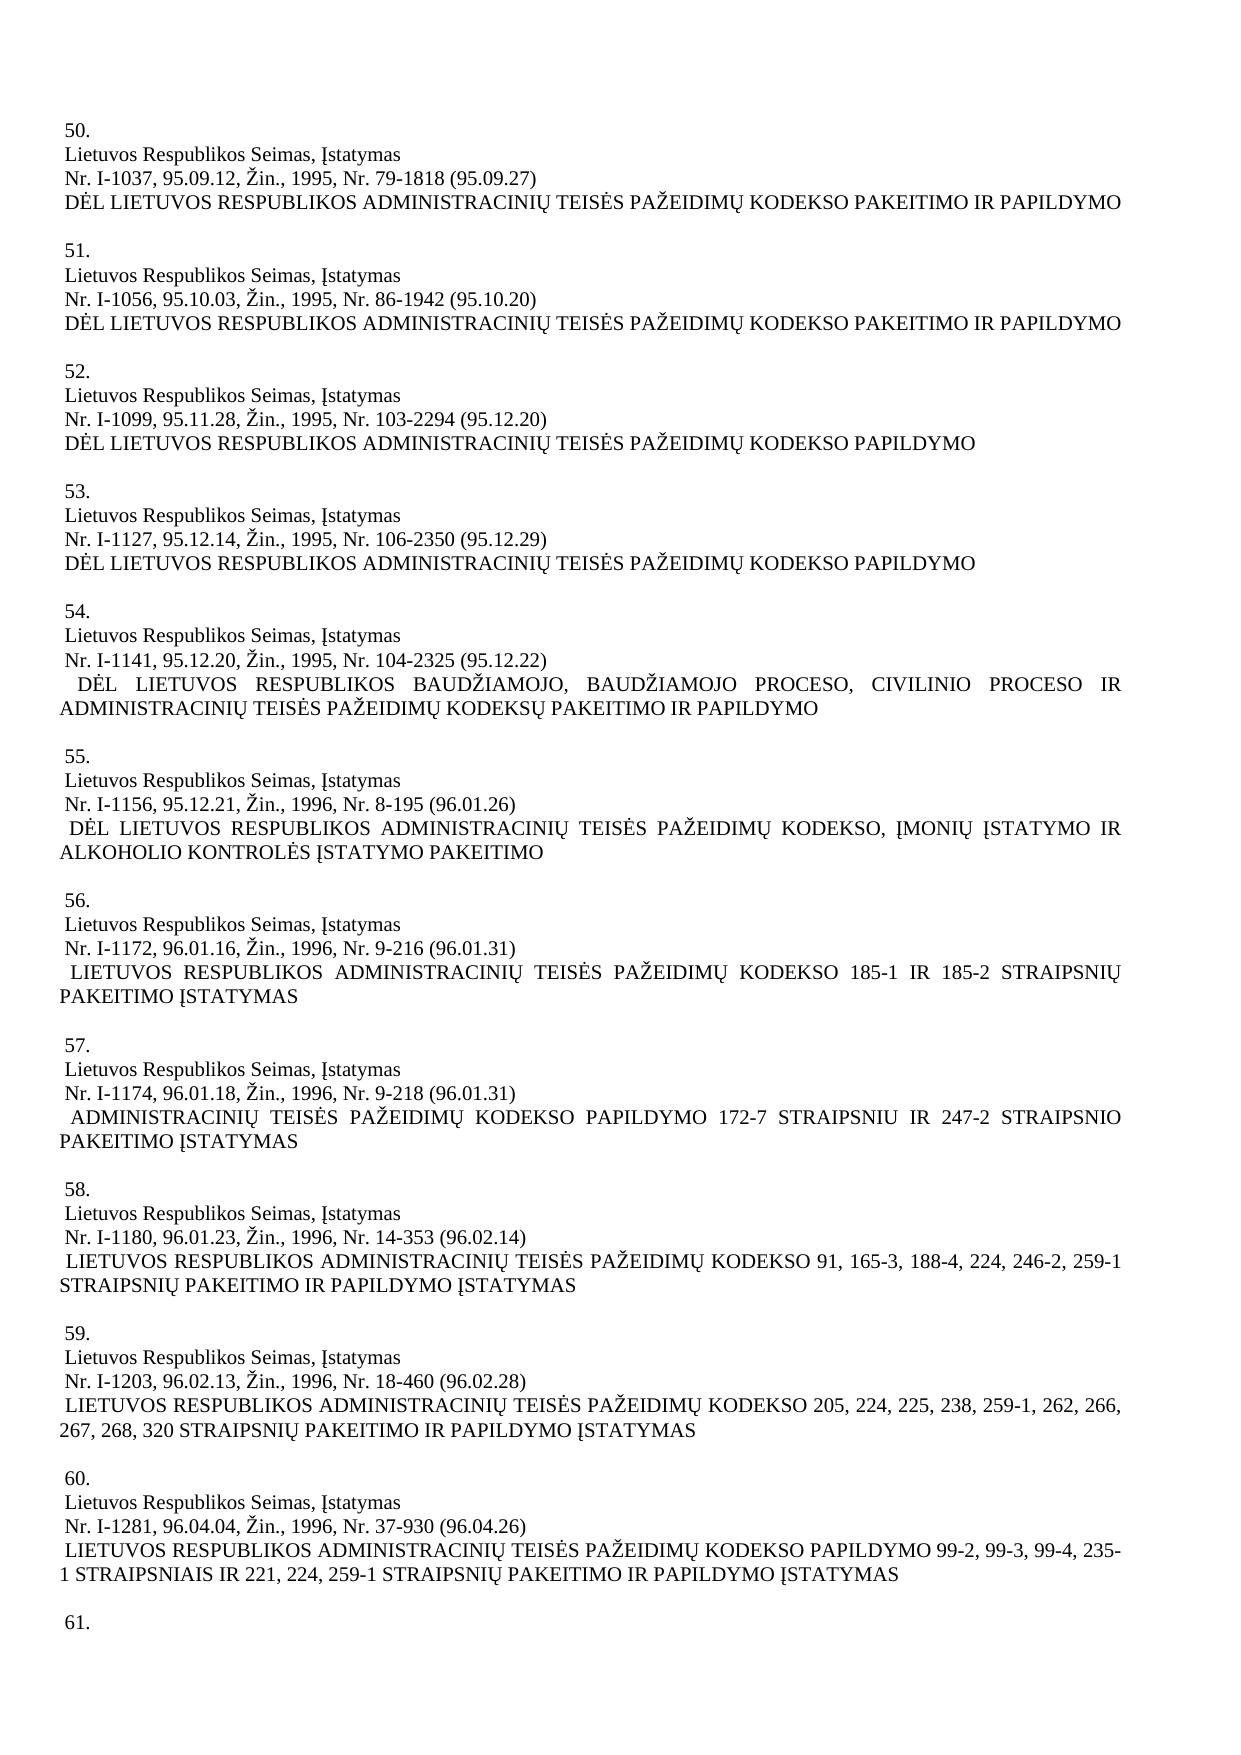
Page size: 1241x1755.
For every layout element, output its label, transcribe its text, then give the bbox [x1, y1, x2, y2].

text 59. [59, 1321, 1122, 1345]
text Nr. I-1056, 95.10.03, Žin., 1995, Nr. 86-1942 (95.10.20) [59, 287, 1122, 311]
text DĖL LIETUVOS RESPUBLIKOS BAUDŽIAMOJO, BAUDŽIAMOJO PROCESO, CIVILINIO PROCESO IR ADMINISTRACINIŲ TEISĖS PAŽEIDIMŲ KODEKSŲ PAKEITIMO IR PAPILDYMO [59, 672, 1122, 720]
text Nr. I-1281, 96.04.04, Žin., 1996, Nr. 37-930 (96.04.26) [59, 1514, 1122, 1538]
text Lietuvos Respublikos Seimas, Įstatymas [59, 768, 1122, 792]
text Lietuvos Respublikos Seimas, Įstatymas [59, 142, 1122, 166]
text Lietuvos Respublikos Seimas, Įstatymas [59, 383, 1122, 407]
text Nr. I-1174, 96.01.18, Žin., 1996, Nr. 9-218 (96.01.31) [59, 1081, 1122, 1105]
text Nr. I-1172, 96.01.16, Žin., 1996, Nr. 9-216 (96.01.31) [59, 936, 1122, 960]
text Nr. I-1203, 96.02.13, Žin., 1996, Nr. 18-460 (96.02.28) [59, 1369, 1122, 1393]
text DĖL LIETUVOS RESPUBLIKOS ADMINISTRACINIŲ TEISĖS PAŽEIDIMŲ KODEKSO PAKEITIMO IR PAPILDYMO [59, 190, 1122, 214]
text DĖL LIETUVOS RESPUBLIKOS ADMINISTRACINIŲ TEISĖS PAŽEIDIMŲ KODEKSO PAPILDYMO [59, 551, 1122, 575]
text Nr. I-1099, 95.11.28, Žin., 1995, Nr. 103-2294 (95.12.20) [59, 407, 1122, 431]
text 58. [59, 1177, 1122, 1201]
text 50. [59, 118, 1122, 142]
text DĖL LIETUVOS RESPUBLIKOS ADMINISTRACINIŲ TEISĖS PAŽEIDIMŲ KODEKSO, ĮMONIŲ ĮSTATYMO IR ALKOHOLIO KONTROLĖS ĮSTATYMO PAKEITIMO [59, 816, 1122, 864]
text Lietuvos Respublikos Seimas, Įstatymas [59, 1345, 1122, 1369]
text Lietuvos Respublikos Seimas, Įstatymas [59, 262, 1122, 287]
text 61. [59, 1610, 1122, 1634]
text LIETUVOS RESPUBLIKOS ADMINISTRACINIŲ TEISĖS PAŽEIDIMŲ KODEKSO PAPILDYMO 99-2, 99-3, 99-4, 235-1 STRAIPSNIAIS IR 221, 224, 259-1 STRAIPSNIŲ PAKEITIMO IR PAPILDYMO ĮSTATYMAS [59, 1538, 1122, 1586]
text 57. [59, 1032, 1122, 1057]
text Lietuvos Respublikos Seimas, Įstatymas [59, 1057, 1122, 1081]
text Lietuvos Respublikos Seimas, Įstatymas [59, 1201, 1122, 1225]
text Lietuvos Respublikos Seimas, Įstatymas [59, 503, 1122, 527]
text ADMINISTRACINIŲ TEISĖS PAŽEIDIMŲ KODEKSO PAPILDYMO 172-7 STRAIPSNIU IR 247-2 STRAIPSNIO PAKEITIMO ĮSTATYMAS [59, 1105, 1122, 1153]
text DĖL LIETUVOS RESPUBLIKOS ADMINISTRACINIŲ TEISĖS PAŽEIDIMŲ KODEKSO PAPILDYMO [59, 431, 1122, 455]
text 52. [59, 359, 1122, 383]
text Nr. I-1141, 95.12.20, Žin., 1995, Nr. 104-2325 (95.12.22) [59, 647, 1122, 672]
text Nr. I-1156, 95.12.21, Žin., 1996, Nr. 8-195 (96.01.26) [59, 792, 1122, 816]
text LIETUVOS RESPUBLIKOS ADMINISTRACINIŲ TEISĖS PAŽEIDIMŲ KODEKSO 205, 224, 225, 238, 259-1, 262, 266, 267, 268, 320 STRAIPSNIŲ PAKEITIMO IR PAPILDYMO ĮSTATYMAS [59, 1393, 1122, 1442]
text 55. [59, 744, 1122, 768]
text Lietuvos Respublikos Seimas, Įstatymas [59, 1490, 1122, 1514]
text 56. [59, 888, 1122, 912]
text Nr. I-1180, 96.01.23, Žin., 1996, Nr. 14-353 (96.02.14) [59, 1225, 1122, 1249]
text Nr. I-1037, 95.09.12, Žin., 1995, Nr. 79-1818 (95.09.27) [59, 166, 1122, 190]
text 51. [59, 238, 1122, 262]
text 53. [59, 479, 1122, 503]
text Nr. I-1127, 95.12.14, Žin., 1995, Nr. 106-2350 (95.12.29) [59, 527, 1122, 551]
text DĖL LIETUVOS RESPUBLIKOS ADMINISTRACINIŲ TEISĖS PAŽEIDIMŲ KODEKSO PAKEITIMO IR PAPILDYMO [59, 311, 1122, 335]
text Lietuvos Respublikos Seimas, Įstatymas [59, 912, 1122, 936]
text LIETUVOS RESPUBLIKOS ADMINISTRACINIŲ TEISĖS PAŽEIDIMŲ KODEKSO 185-1 IR 185-2 STRAIPSNIŲ PAKEITIMO ĮSTATYMAS [59, 960, 1122, 1008]
text Lietuvos Respublikos Seimas, Įstatymas [59, 623, 1122, 647]
text LIETUVOS RESPUBLIKOS ADMINISTRACINIŲ TEISĖS PAŽEIDIMŲ KODEKSO 91, 165-3, 188-4, 224, 246-2, 259-1 STRAIPSNIŲ PAKEITIMO IR PAPILDYMO ĮSTATYMAS [59, 1249, 1122, 1297]
text 60. [59, 1466, 1122, 1490]
text 54. [59, 599, 1122, 623]
